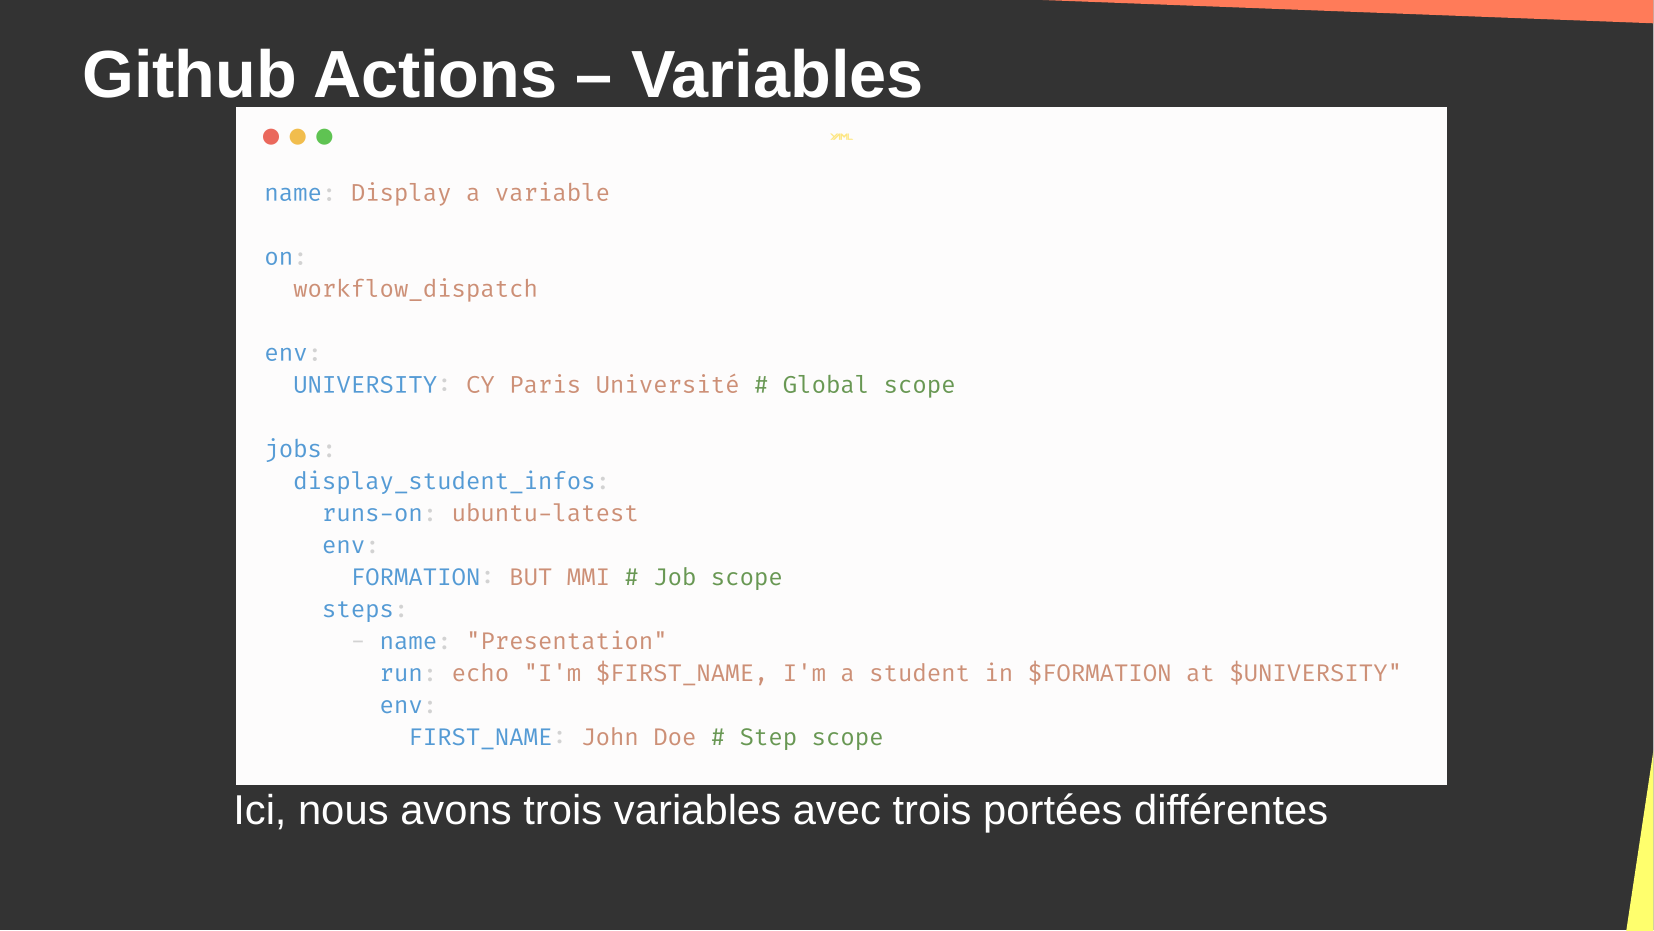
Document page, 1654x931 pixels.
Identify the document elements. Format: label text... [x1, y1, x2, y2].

text_box Ici, nous avons trois variables avec trois portées différentes [218, 779, 1353, 888]
text_box [1626, 746, 1654, 931]
picture [236, 107, 1447, 785]
title Github Actions – Variables [82, 37, 1489, 113]
text_box [1042, 0, 1654, 24]
